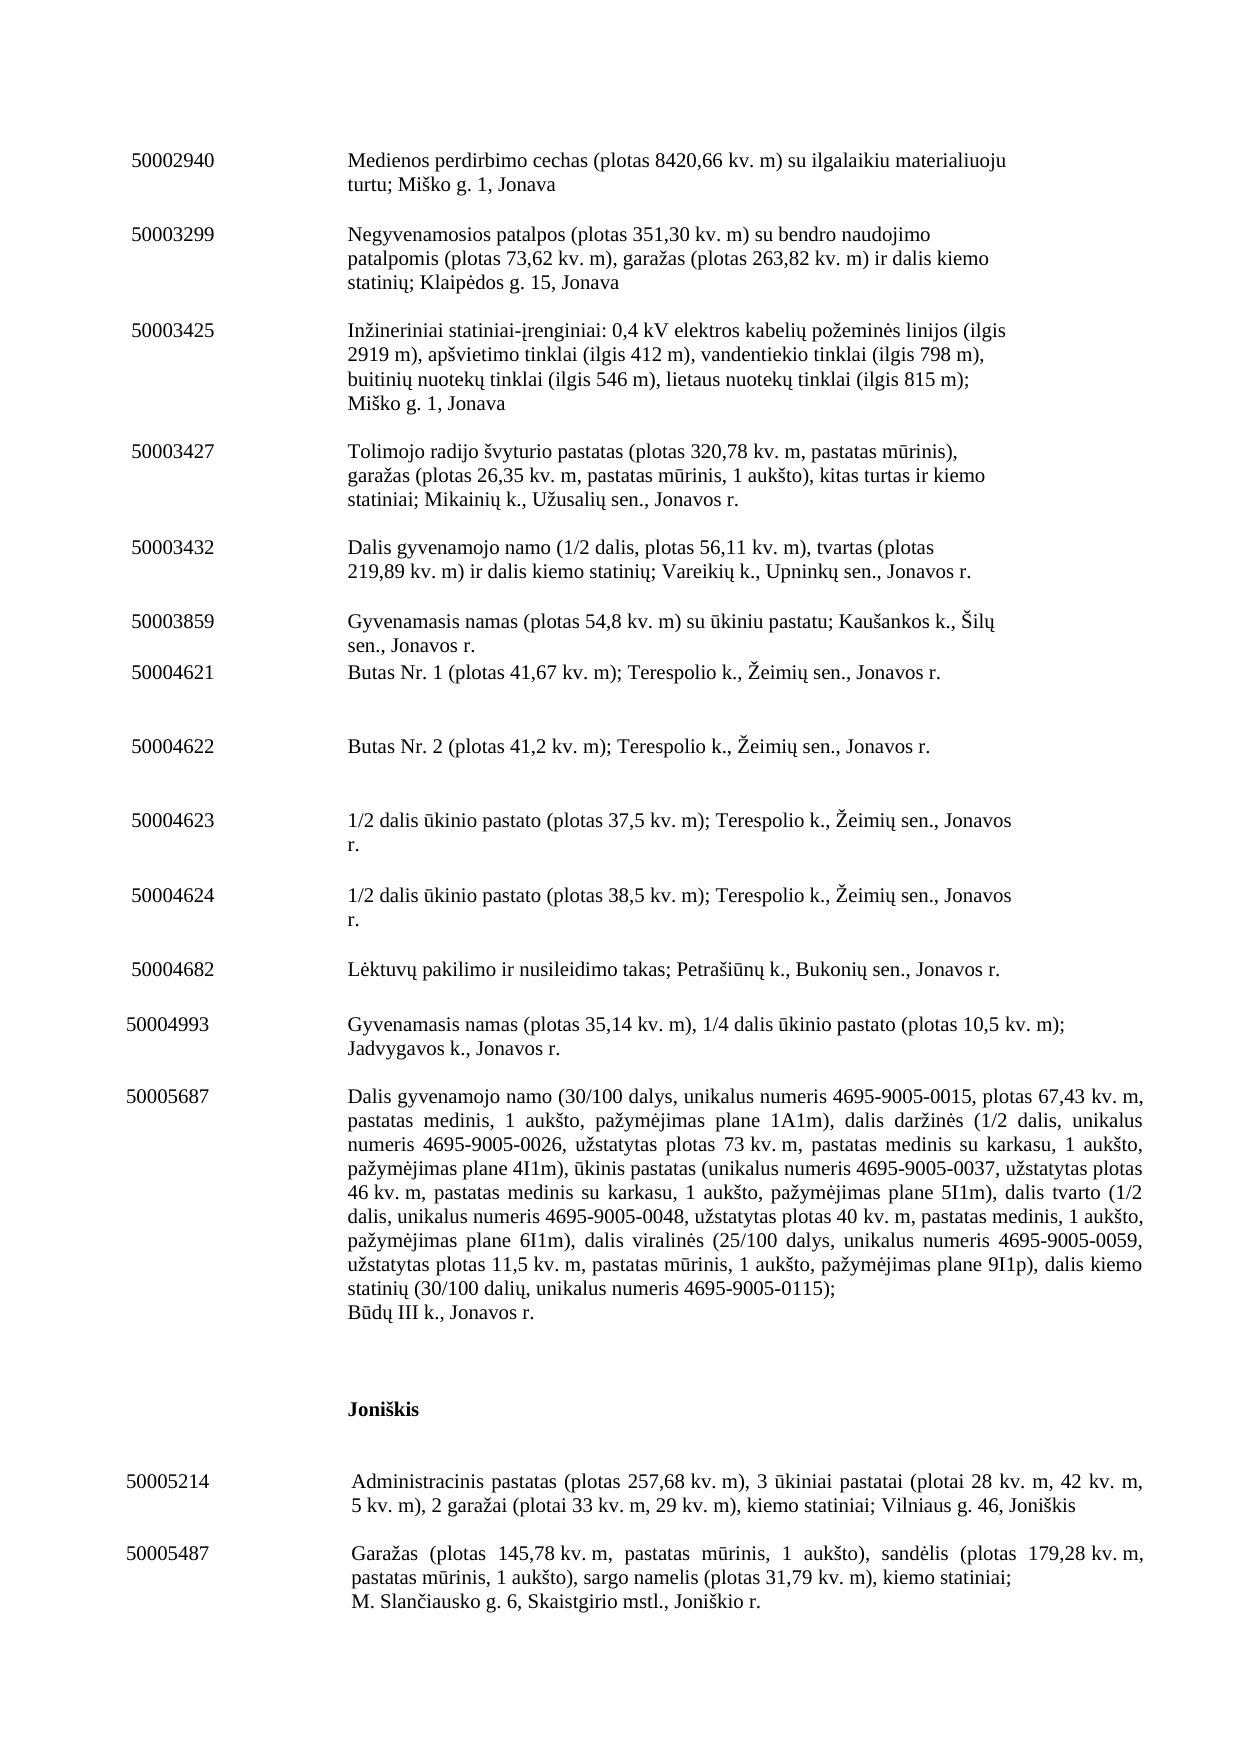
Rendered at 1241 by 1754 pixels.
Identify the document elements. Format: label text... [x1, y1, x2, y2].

table_cell 50004993 [115, 1011, 336, 1059]
table_cell [1155, 933, 1163, 957]
table_cell [1193, 957, 1211, 987]
table_cell [115, 933, 1155, 957]
table_cell [1170, 585, 1192, 609]
table_cell [1163, 1011, 1170, 1059]
table_cell [101, 734, 114, 784]
table_cell Medienos perdirbimo cechas (plotas 8420,66 kv. m) su ilgalaikiu materialiuoju turtu; Miško g. 1, Jonava [336, 148, 1037, 198]
table_cell [101, 148, 114, 198]
table_cell [1155, 415, 1163, 439]
table_cell [115, 1421, 1155, 1444]
table_cell 50004622 [115, 734, 336, 784]
table_cell [1193, 222, 1211, 294]
table_cell [1163, 148, 1170, 198]
table_cell [101, 933, 114, 957]
table_cell [1155, 1373, 1163, 1396]
table_cell [1163, 609, 1170, 659]
table_cell Dalis gyvenamojo namo (1/2 dalis, plotas 56,11 kv. m), tvartas (plotas 219,89 kv. m) ir dalis kiemo statinių; Vareikių k., Upninkų sen., Jonavos r. [336, 535, 1037, 585]
table_cell [115, 1396, 336, 1421]
table_cell [1163, 1060, 1170, 1084]
table_cell [1081, 318, 1148, 414]
table_cell [115, 1060, 1155, 1084]
table_cell [115, 198, 1155, 222]
table_cell [1037, 734, 1077, 784]
table_cell [1163, 808, 1170, 859]
table_cell [1081, 883, 1148, 933]
table_cell [101, 784, 114, 808]
table_cell [101, 1469, 114, 1541]
table_cell [1170, 511, 1192, 535]
table_cell Dalis gyvenamojo namo (30/100 dalys, unikalus numeris 4695-9005-0015, plotas 67,43 kv. m, pastatas medinis, 1 aukšto, pažymėjimas plane 1A1m), dalis daržinės (1/2 dalis, unikalus numeris 4695-9005-0026, užstatytas plotas 73 kv. m, pastatas medinis su karkasu, 1 aukšto, pažymėjimas plane 4I1m), ūkinis pastatas (unikalus numeris 4695-9005-0037, užstatytas plotas 46 kv. m, pastatas medinis su karkasu, 1 aukšto, pažymėjimas plane 5I1m), dalis tvarto (1/2 dalis, unikalus numeris 4695-9005-0048, užstatytas plotas 40 kv. m, pastatas medinis, 1 aukšto, pažymėjimas plane 6I1m), dalis viralinės (25/100 dalys, unikalus numeris 4695-9005-0059, užstatytas plotas 11,5 kv. m, pastatas mūrinis, 1 aukšto, pažymėjimas plane 9I1p), dalis kiemo statinių (30/100 dalių, unikalus numeris 4695-9005-0115); Būdų III k., Jonavos r. [336, 1084, 1155, 1348]
table_cell [1193, 609, 1211, 659]
table_cell [101, 415, 114, 439]
table_cell Negyvenamosios patalpos (plotas 351,30 kv. m) su bendro naudojimo patalpomis (plotas 73,62 kv. m), garažas (plotas 263,82 kv. m) ir dalis kiemo statinių; Klaipėdos g. 15, Jonava [336, 222, 1037, 294]
table_cell [1163, 957, 1170, 987]
table_cell [1155, 734, 1163, 784]
table_cell [1163, 883, 1170, 933]
table_cell [101, 294, 114, 318]
table_cell 50005687 [115, 1084, 336, 1348]
table_cell [1163, 511, 1170, 535]
table_cell Gyvenamasis namas (plotas 35,14 kv. m), 1/4 dalis ūkinio pastato (plotas 10,5 kv. m); Jadvygavos k., Jonavos r. [336, 1011, 1155, 1059]
table_cell [1170, 318, 1192, 414]
table_cell [1170, 710, 1192, 734]
table_cell [1163, 734, 1170, 784]
table_cell [1193, 318, 1211, 414]
table_cell [1148, 808, 1155, 859]
table_cell [1077, 660, 1081, 710]
table_cell [1163, 439, 1170, 511]
table_cell [101, 808, 114, 859]
table_cell [1170, 1469, 1192, 1541]
table_cell [101, 1011, 114, 1059]
table_cell [1193, 784, 1211, 808]
table_cell [1193, 859, 1211, 883]
table_cell [1193, 585, 1211, 609]
table_cell [1163, 1541, 1170, 1637]
table_cell [1193, 1084, 1211, 1348]
table_cell [1163, 415, 1170, 439]
table_cell 50003427 [115, 439, 336, 511]
table_cell [1193, 1373, 1211, 1396]
table_cell [1037, 439, 1077, 511]
table_cell [1163, 710, 1170, 734]
table_cell [1148, 439, 1155, 511]
table_cell [1193, 883, 1211, 933]
table_cell [1081, 660, 1148, 710]
table_cell [1170, 734, 1192, 784]
table_cell [1170, 883, 1192, 933]
table_cell 50004682 [115, 957, 336, 987]
table_cell [1170, 222, 1192, 294]
table_cell [1163, 318, 1170, 414]
table_cell Lėktuvų pakilimo ir nusileidimo takas; Petrašiūnų k., Bukonių sen., Jonavos r. [336, 957, 1155, 987]
table_cell [1148, 609, 1155, 659]
table_cell 50003299 [115, 222, 336, 294]
table_cell [101, 198, 114, 222]
table_cell [1155, 1348, 1163, 1372]
table_cell [115, 710, 1155, 734]
table_cell [1148, 535, 1155, 585]
table_cell [1148, 734, 1155, 784]
table_cell [1081, 222, 1148, 294]
table_cell [1077, 734, 1081, 784]
table_cell [1081, 148, 1148, 198]
table_cell [1155, 439, 1163, 511]
table_cell [1081, 609, 1148, 659]
table_cell [115, 859, 1155, 883]
table_cell [1037, 535, 1077, 585]
table_cell [1037, 148, 1077, 198]
table_cell 50004621 [115, 660, 336, 710]
table_cell [1193, 294, 1211, 318]
table_cell [1155, 222, 1163, 294]
table_cell [336, 1373, 1155, 1396]
table_cell 50005214 [115, 1469, 336, 1541]
table_cell [1193, 1445, 1211, 1469]
table_cell [1170, 1445, 1192, 1469]
table_cell [1193, 439, 1211, 511]
table_cell [1163, 1469, 1170, 1541]
table_cell [1155, 1011, 1163, 1059]
table_cell [1170, 148, 1192, 198]
table_cell Butas Nr. 1 (plotas 41,67 kv. m); Terespolio k., Žeimių sen., Jonavos r. [336, 660, 1037, 710]
table_cell [1155, 1421, 1163, 1444]
table_cell [1148, 660, 1155, 710]
table_cell [1077, 883, 1081, 933]
table_cell Administracinis pastatas (plotas 257,68 kv. m), 3 ūkiniai pastatai (plotai 28 kv. m, 42 kv. m, 5 kv. m), 2 garažai (plotai 33 kv. m, 29 kv. m), kiemo statiniai; Vilniaus g. 46, Joniškis [336, 1469, 1155, 1541]
table_cell [101, 1421, 114, 1444]
table_cell [1163, 1373, 1170, 1396]
table_cell [1155, 883, 1163, 933]
table_cell Butas Nr. 2 (plotas 41,2 kv. m); Terespolio k., Žeimių sen., Jonavos r. [336, 734, 1037, 784]
table_cell [1155, 988, 1163, 1011]
table_cell [1163, 1396, 1170, 1421]
table_cell [1037, 318, 1077, 414]
table_cell [1155, 1445, 1163, 1469]
table_cell [101, 1348, 114, 1372]
table_cell [115, 294, 1155, 318]
table_cell [1193, 1469, 1211, 1541]
table_cell [1163, 198, 1170, 222]
table_cell [115, 1348, 1155, 1372]
table_cell [1170, 439, 1192, 511]
table_cell [1155, 784, 1163, 808]
table_cell [1170, 1348, 1192, 1372]
table_cell [101, 439, 114, 511]
table_cell Joniškis [336, 1396, 1155, 1421]
table_cell [115, 585, 1155, 609]
table_cell [1155, 1469, 1163, 1541]
table_cell [101, 535, 114, 585]
table_cell [1077, 222, 1081, 294]
table_cell [101, 609, 114, 659]
table_cell [1170, 1084, 1192, 1348]
table_cell [1155, 808, 1163, 859]
table_cell [1163, 585, 1170, 609]
table_cell [1193, 535, 1211, 585]
table_cell [101, 318, 114, 414]
table_cell 1/2 dalis ūkinio pastato (plotas 37,5 kv. m); Terespolio k., Žeimių sen., Jonavos r. [336, 808, 1037, 859]
table_cell [115, 511, 1155, 535]
table_cell [1193, 198, 1211, 222]
table_cell [1155, 609, 1163, 659]
table_cell 50004623 [115, 808, 336, 859]
table_cell [1163, 859, 1170, 883]
table_cell [1155, 1396, 1163, 1421]
table_cell [1155, 198, 1163, 222]
table_cell [101, 1373, 114, 1396]
table_cell [1163, 535, 1170, 585]
table_cell [1193, 148, 1211, 198]
table_cell Garažas (plotas 145,78 kv. m, pastatas mūrinis, 1 aukšto), sandėlis (plotas 179,28 kv. m, pastatas mūrinis, 1 aukšto), sargo namelis (plotas 31,79 kv. m), kiemo statiniai; M. Slančiausko g. 6, Skaistgirio mstl., Joniškio r. [336, 1541, 1155, 1637]
table_cell [1163, 988, 1170, 1011]
table_cell [1148, 222, 1155, 294]
table_cell [1193, 808, 1211, 859]
table_cell [1155, 318, 1163, 414]
table_cell [1170, 1421, 1192, 1444]
table_cell [1193, 415, 1211, 439]
table_cell 50004624 [115, 883, 336, 933]
table_cell [1163, 1084, 1170, 1348]
table_cell [1077, 148, 1081, 198]
table_cell [1148, 148, 1155, 198]
table_cell [1155, 1084, 1163, 1348]
table_cell [101, 222, 114, 294]
table_cell [1170, 1541, 1192, 1637]
table_cell [1170, 808, 1192, 859]
table_cell [1193, 1060, 1211, 1084]
table_cell [1170, 198, 1192, 222]
table_cell [1170, 988, 1192, 1011]
table_cell [1163, 1421, 1170, 1444]
table_cell [101, 1084, 114, 1348]
table_cell [1155, 148, 1163, 198]
table_cell [1163, 222, 1170, 294]
table_cell [1170, 294, 1192, 318]
table_cell [101, 1541, 114, 1637]
table_cell [1077, 535, 1081, 585]
table_cell [101, 511, 114, 535]
table_cell [1081, 808, 1148, 859]
table_cell Gyvenamasis namas (plotas 54,8 kv. m) su ūkiniu pastatu; Kaušankos k., Šilų sen., Jonavos r. [336, 609, 1037, 659]
table_cell [1193, 660, 1211, 710]
table_cell [1155, 1060, 1163, 1084]
table_cell [1148, 883, 1155, 933]
table_cell [1077, 318, 1081, 414]
table_cell [1193, 1541, 1211, 1637]
table_cell [1193, 1011, 1211, 1059]
table_cell [101, 1060, 114, 1084]
table_cell Tolimojo radijo švyturio pastatas (plotas 320,78 kv. m, pastatas mūrinis), garažas (plotas 26,35 kv. m, pastatas mūrinis, 1 aukšto), kitas turtas ir kiemo statiniai; Mikainių k., Užusalių sen., Jonavos r. [336, 439, 1037, 511]
table_cell [1155, 660, 1163, 710]
table_cell [101, 1396, 114, 1421]
table_cell [101, 1445, 114, 1469]
table_cell [1193, 1396, 1211, 1421]
table_cell [1037, 808, 1077, 859]
table_cell [1155, 1541, 1163, 1637]
table_cell [1170, 1060, 1192, 1084]
table_cell [1163, 784, 1170, 808]
table_cell [1170, 957, 1192, 987]
table_cell [1037, 222, 1077, 294]
table_cell [101, 988, 114, 1011]
table_cell [115, 415, 1155, 439]
table_cell [1193, 933, 1211, 957]
table_cell [1077, 439, 1081, 511]
table_cell [101, 660, 114, 710]
table_cell [101, 883, 114, 933]
table_cell [1081, 734, 1148, 784]
table_cell [1037, 883, 1077, 933]
table_cell 50003859 [115, 609, 336, 659]
table_cell [101, 710, 114, 734]
table_cell [1155, 585, 1163, 609]
table_cell [1170, 784, 1192, 808]
table_cell 50003425 [115, 318, 336, 414]
table_cell [1081, 439, 1148, 511]
table_cell [1170, 609, 1192, 659]
table_cell [1170, 535, 1192, 585]
table_cell [1170, 1396, 1192, 1421]
table_cell [1163, 294, 1170, 318]
table_cell [1081, 535, 1148, 585]
table_cell [1155, 710, 1163, 734]
table_cell [1148, 318, 1155, 414]
table_cell [1155, 511, 1163, 535]
table_cell [115, 988, 1155, 1011]
table_cell 50005487 [115, 1541, 336, 1637]
table_cell [1170, 859, 1192, 883]
table_cell [1170, 415, 1192, 439]
table_cell 50003432 [115, 535, 336, 585]
table_cell [1163, 933, 1170, 957]
table_cell [1193, 511, 1211, 535]
table_cell [1193, 710, 1211, 734]
table_cell [1163, 660, 1170, 710]
table_cell [115, 1445, 1155, 1469]
table_cell [1077, 808, 1081, 859]
table_cell [1037, 660, 1077, 710]
table_cell [1155, 859, 1163, 883]
table_cell [1193, 734, 1211, 784]
table_cell [1163, 1445, 1170, 1469]
table_cell 50002940 [115, 148, 336, 198]
table_cell [115, 1373, 336, 1396]
table_cell [1163, 1348, 1170, 1372]
table_cell [1170, 1373, 1192, 1396]
table_cell [1155, 957, 1163, 987]
table_cell [1193, 1348, 1211, 1372]
table_cell [1170, 1011, 1192, 1059]
table_cell [101, 585, 114, 609]
table_cell Inžineriniai statiniai-įrenginiai: 0,4 kV elektros kabelių požeminės linijos (ilgis 2919 m), apšvietimo tinklai (ilgis 412 m), vandentiekio tinklai (ilgis 798 m), buitinių nuotekų tinklai (ilgis 546 m), lietaus nuotekų tinklai (ilgis 815 m); Miško g. 1, Jonava [336, 318, 1037, 414]
table_cell [101, 957, 114, 987]
table_cell [1193, 988, 1211, 1011]
table_cell [101, 859, 114, 883]
table_cell [115, 784, 1155, 808]
table_cell [1155, 294, 1163, 318]
table_cell [1170, 933, 1192, 957]
table_cell [1077, 609, 1081, 659]
table_cell [1193, 1421, 1211, 1444]
table_cell 1/2 dalis ūkinio pastato (plotas 38,5 kv. m); Terespolio k., Žeimių sen., Jonavos r. [336, 883, 1037, 933]
table_cell [1170, 660, 1192, 710]
table_cell [1037, 609, 1077, 659]
table_cell [1155, 535, 1163, 585]
